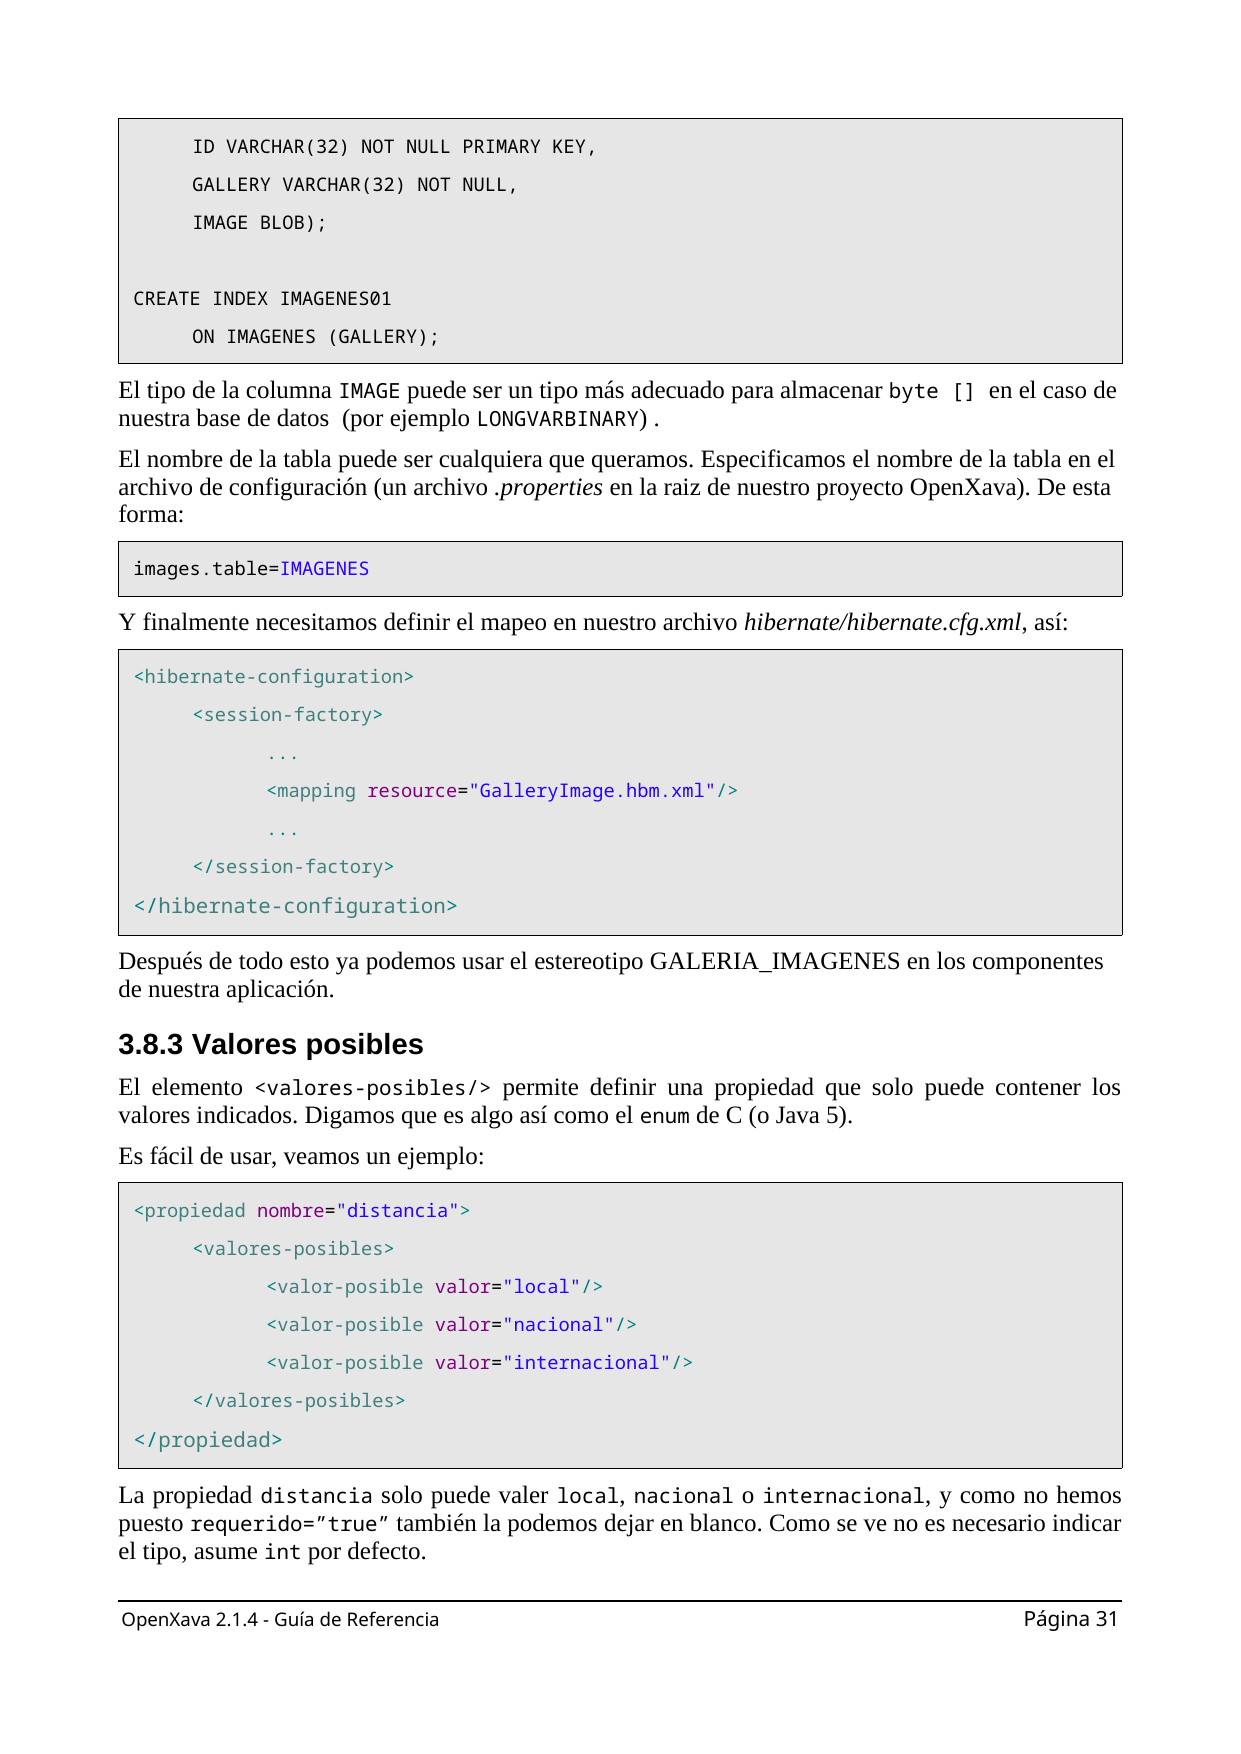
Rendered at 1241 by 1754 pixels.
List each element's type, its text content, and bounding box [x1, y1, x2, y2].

text <valores-posibles> [119, 1220, 1122, 1258]
text ON IMAGENES (GALLERY); [119, 308, 1122, 363]
text <propiedad nombre="distancia"> [119, 1183, 1122, 1220]
text </hibernate-configuration> [119, 877, 1122, 935]
text Y finalmente necesitamos definir el mapeo en nuestro archivo hibernate/hibernate.cfg.xml, así: [118, 608, 1122, 636]
text ... [119, 801, 1122, 839]
text El elemento <valores-posibles/> permite definir una propiedad que solo puede contener los valores indicados. Digamos que es algo así como el enum de C (o Java 5). [118, 1073, 1122, 1129]
text </valores-posibles> [119, 1372, 1122, 1410]
text ... [119, 725, 1122, 763]
text </session-factory> [119, 839, 1122, 877]
text <mapping resource="GalleryImage.hbm.xml"/> [119, 763, 1122, 801]
text IMAGE BLOB); [119, 194, 1122, 232]
text <session-factory> [119, 687, 1122, 725]
subtitle Valores posibles [118, 1028, 1122, 1060]
text <valor-posible valor="nacional"/> [119, 1296, 1122, 1334]
text El tipo de la columna IMAGE puede ser un tipo más adecuado para almacenar byte [] en el caso de nuestra base de datos (por ejemplo LONGVARBINARY) . [118, 376, 1122, 432]
text <valor-posible valor="internacional"/> [119, 1334, 1122, 1372]
text <hibernate-configuration> [119, 650, 1122, 687]
text El nombre de la tabla puede ser cualquiera que queramos. Especificamos el nombre de la tabla en el archivo de configuración (un archivo .properties en la raiz de nuestro proyecto OpenXava). De esta forma: [118, 445, 1122, 528]
text CREATE INDEX IMAGENES01 [119, 270, 1122, 308]
text La propiedad distancia solo puede valer local, nacional o internacional, y como no hemos puesto requerido=”true” también la podemos dejar en blanco. Como se ve no es necesario indicar el tipo, asume int por defecto. [118, 1481, 1122, 1565]
text images.table=IMAGENES [119, 542, 1122, 596]
text Es fácil de usar, veamos un ejemplo: [118, 1142, 1122, 1169]
text Después de todo esto ya podemos usar el estereotipo GALERIA_IMAGENES en los componentes de nuestra aplicación. [118, 947, 1122, 1003]
text GALLERY VARCHAR(32) NOT NULL, [119, 156, 1122, 194]
text <valor-posible valor="local"/> [119, 1258, 1122, 1296]
text </propiedad> [119, 1410, 1122, 1468]
text ID VARCHAR(32) NOT NULL PRIMARY KEY, [119, 119, 1122, 156]
